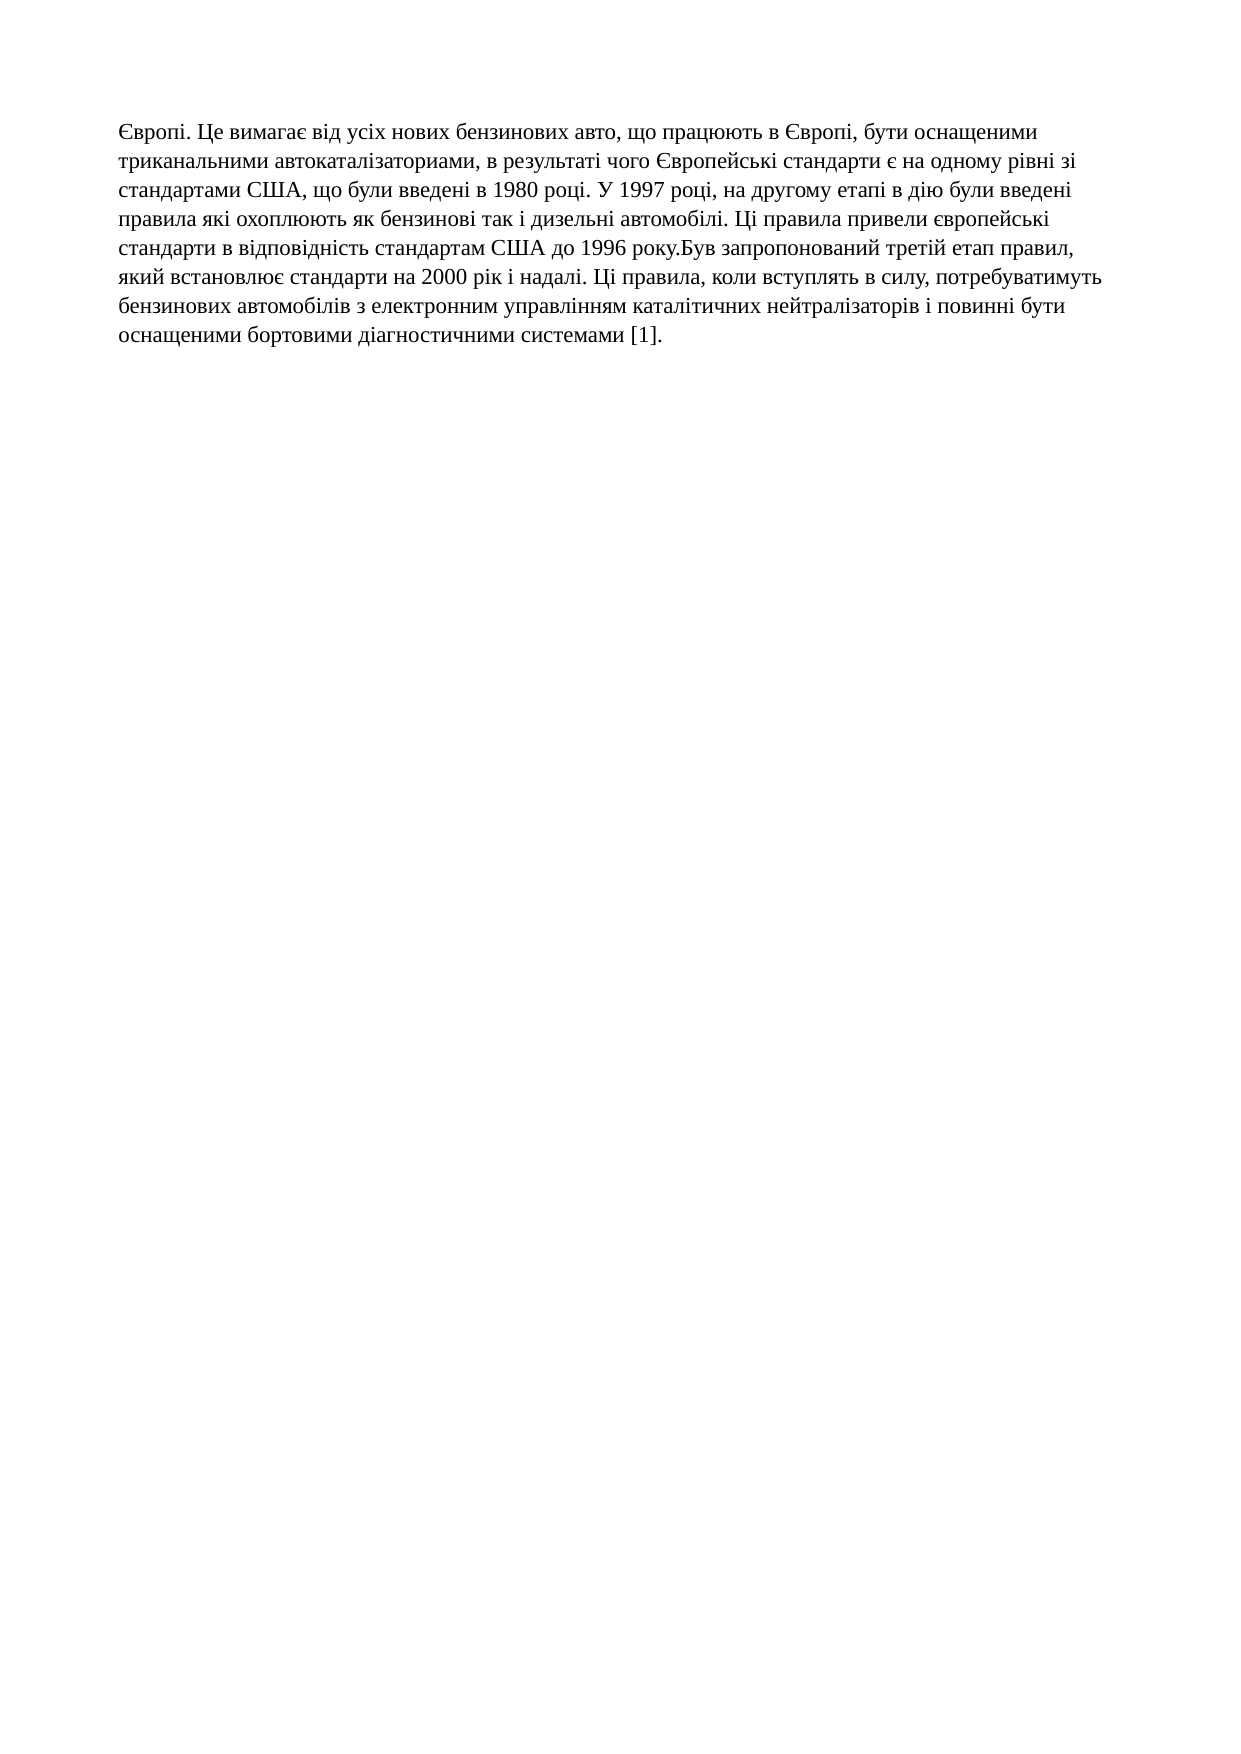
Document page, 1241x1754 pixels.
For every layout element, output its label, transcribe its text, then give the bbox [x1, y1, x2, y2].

text Європі. Це вимагає від усіх нових бензинових авто, що працюють в Європі, бути оснащеними триканальними автокаталізаториами, в результаті чого Європейські стандарти є на одному рівні зі стандартами США, що були введені в 1980 році. У 1997 році, на другому етапі в дію були введені правила які охоплюють як бензинові так і дизельні автомобілі. Ці правила привели європейські стандарти в відповідність стандартам США до 1996 року.Був запропонований третій етап правил, який встановлює стандарти на 2000 рік і надалі. Ці правила, коли вступлять в силу, потребуватимуть бензинових автомобілів з електронним управлінням каталітичних нейтралізаторів і повинні бути оснащеними бортовими діагностичними системами [1]. [118, 118, 1122, 347]
